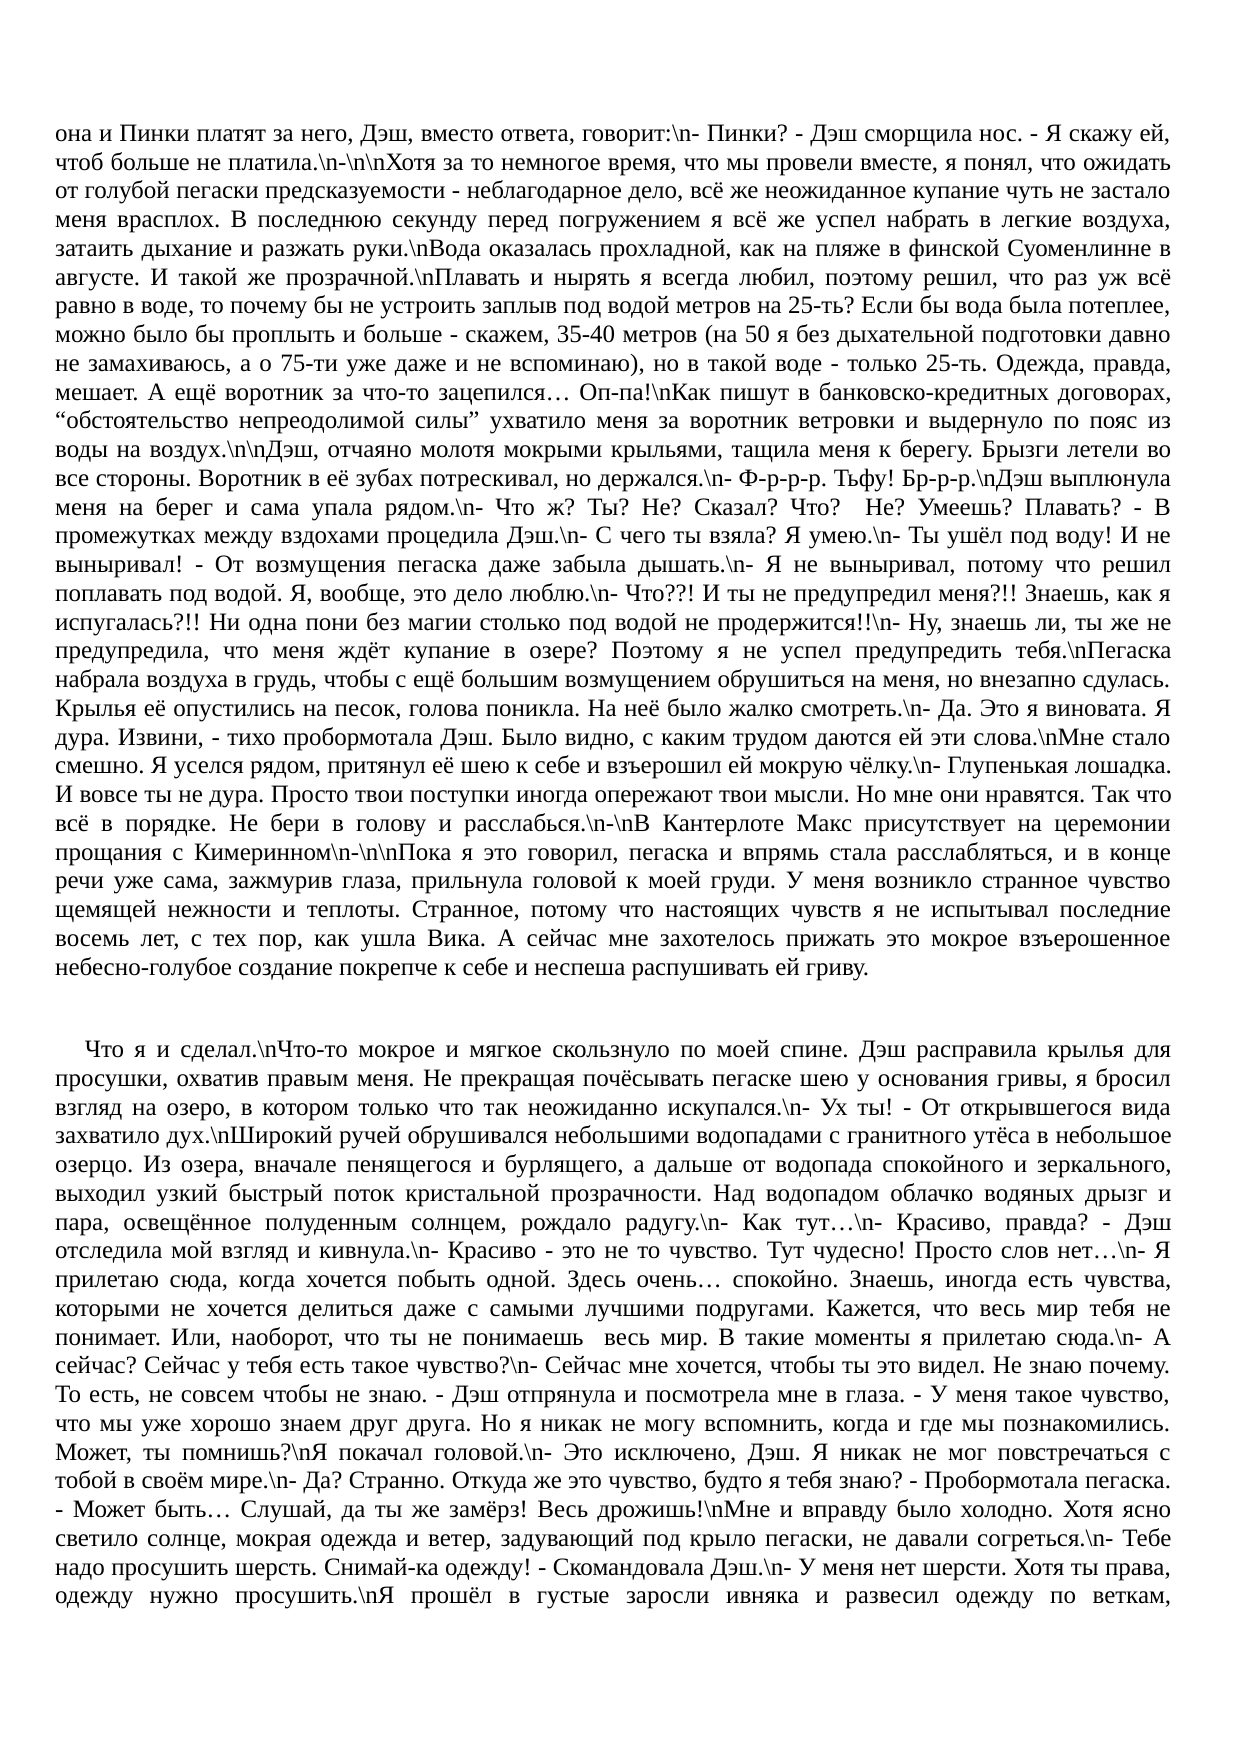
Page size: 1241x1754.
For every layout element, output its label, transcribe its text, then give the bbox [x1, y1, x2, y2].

text Что я и сделал.\nЧто-то мокрое и мягкое скользнуло по моей спине. Дэш расправила крылья для просушки, охватив правым меня. Не прекращая почёсывать пегаске шею у основания гривы, я бросил взгляд на озеро, в котором только что так неожиданно искупался.\n- Ух ты! - От открывшегося вида захватило дух.\nШирокий ручей обрушивался небольшими водопадами с гранитного утёса в небольшое озерцо. Из озера, вначале пенящегося и бурлящего, а дальше от водопада спокойного и зеркального, выходил узкий быстрый поток кристальной прозрачности. Над водопадом облачко водяных дрызг и пара, освещённое полуденным солнцем, рождало радугу.\n- Как тут…\n- Красиво, правда? - Дэш отследила мой взгляд и кивнула.\n- Красиво - это не то чувство. Тут чудесно! Просто слов нет…\n- Я прилетаю сюда, когда хочется побыть одной. Здесь очень… спокойно. Знаешь, иногда есть чувства, которыми не хочется делиться даже с самыми лучшими подругами. Кажется, что весь мир тебя не понимает. Или, наоборот, что ты не понимаешь весь мир. В такие моменты я прилетаю сюда.\n- А сейчас? Сейчас у тебя есть такое чувство?\n- Сейчас мне хочется, чтобы ты это видел. Не знаю почему. То есть, не совсем чтобы не знаю. - Дэш отпрянула и посмотрела мне в глаза. - У меня такое чувство, что мы уже хорошо знаем друг друга. Но я никак не могу вспомнить, когда и где мы познакомились. Может, ты помнишь?\nЯ покачал головой.\n- Это исключено, Дэш. Я никак не мог повстречаться с тобой в своём мире.\n- Да? Странно. Откуда же это чувство, будто я тебя знаю? - Пробормотала пегаска. - Может быть… Слушай, да ты же замёрз! Весь дрожишь!\nМне и вправду было холодно. Хотя ясно светило солнце, мокрая одежда и ветер, задувающий под крыло пегаски, не давали согреться.\n- Тебе надо просушить шерсть. Снимай-ка одежду! - Скомандовала Дэш.\n- У меня нет шерсти. Хотя ты права, одежду нужно просушить.\nЯ прошёл в густые заросли ивняка и развесил одежду по веткам, [55, 1034, 1172, 1609]
text она и Пинки платят за него, Дэш, вместо ответа, говорит:\n- Пинки? - Дэш сморщила нос. - Я скажу ей, чтоб больше не платила.\n-\n\nХотя за то немногое время, что мы провели вместе, я понял, что ожидать от голубой пегаски предсказуемости - неблагодарное дело, всё же неожиданное купание чуть не застало меня врасплох. В последнюю секунду перед погружением я всё же успел набрать в легкие воздуха, затаить дыхание и разжать руки.\nВода оказалась прохладной, как на пляже в финской Суоменлинне в августе. И такой же прозрачной.\nПлавать и нырять я всегда любил, поэтому решил, что раз уж всё равно в воде, то почему бы не устроить заплыв под водой метров на 25-ть? Если бы вода была потеплее, можно было бы проплыть и больше - скажем, 35-40 метров (на 50 я без дыхательной подготовки давно не замахиваюсь, а о 75-ти уже даже и не вспоминаю), но в такой воде - только 25-ть. Одежда, правда, мешает. А ещё воротник за что-то зацепился… Оп-па!\nКак пишут в банковско-кредитных договорах, “обстоятельство непреодолимой силы” ухватило меня за воротник ветровки и выдернуло по пояс из воды на воздух.\n\nДэш, отчаяно молотя мокрыми крыльями, тащила меня к берегу. Брызги летели во все стороны. Воротник в её зубах потрескивал, но держался.\n- Ф-р-р-р. Тьфу! Бр-р-р.\nДэш выплюнула меня на берег и сама упала рядом.\n- Что ж? Ты? Не? Сказал? Что? Не? Умеешь? Плавать? - В промежутках между вздохами процедила Дэш.\n- С чего ты взяла? Я умею.\n- Ты ушёл под воду! И не выныривал! - От возмущения пегаска даже забыла дышать.\n- Я не выныривал, потому что решил поплавать под водой. Я, вообще, это дело люблю.\n- Что??! И ты не предупредил меня?!! Знаешь, как я испугалась?!! Ни одна пони без магии столько под водой не продержится!!\n- Ну, знаешь ли, ты же не предупредила, что меня ждёт купание в озере? Поэтому я не успел предупредить тебя.\nПегаска набрала воздуха в грудь, чтобы с ещё большим возмущением обрушиться на меня, но внезапно сдулась. Крылья её опустились на песок, голова поникла. На неё было жалко смотреть.\n- Да. Это я виновата. Я дура. Извини, - тихо пробормотала Дэш. Было видно, с каким трудом даются ей эти слова.\nМне стало смешно. Я уселся рядом, притянул её шею к себе и взъерошил ей мокрую чёлку.\n- Глупенькая лошадка. И вовсе ты не дура. Просто твои поступки иногда опережают твои мысли. Но мне они нравятся. Так что всё в порядке. Не бери в голову и расслабься.\n-\nВ Кантерлоте Макс присутствует на церемонии прощания с Кимеринном\n-\n\nПока я это говорил, пегаска и впрямь стала расслабляться, и в конце речи уже сама, зажмурив глаза, прильнула головой к моей груди. У меня возникло странное чувство щемящей нежности и теплоты. Странное, потому что настоящих чувств я не испытывал последние восемь лет, с тех пор, как ушла Вика. А сейчас мне захотелось прижать это мокрое взъерошенное небесно-голубое создание покрепче к себе и неспеша распушивать ей гриву. [55, 118, 1172, 981]
